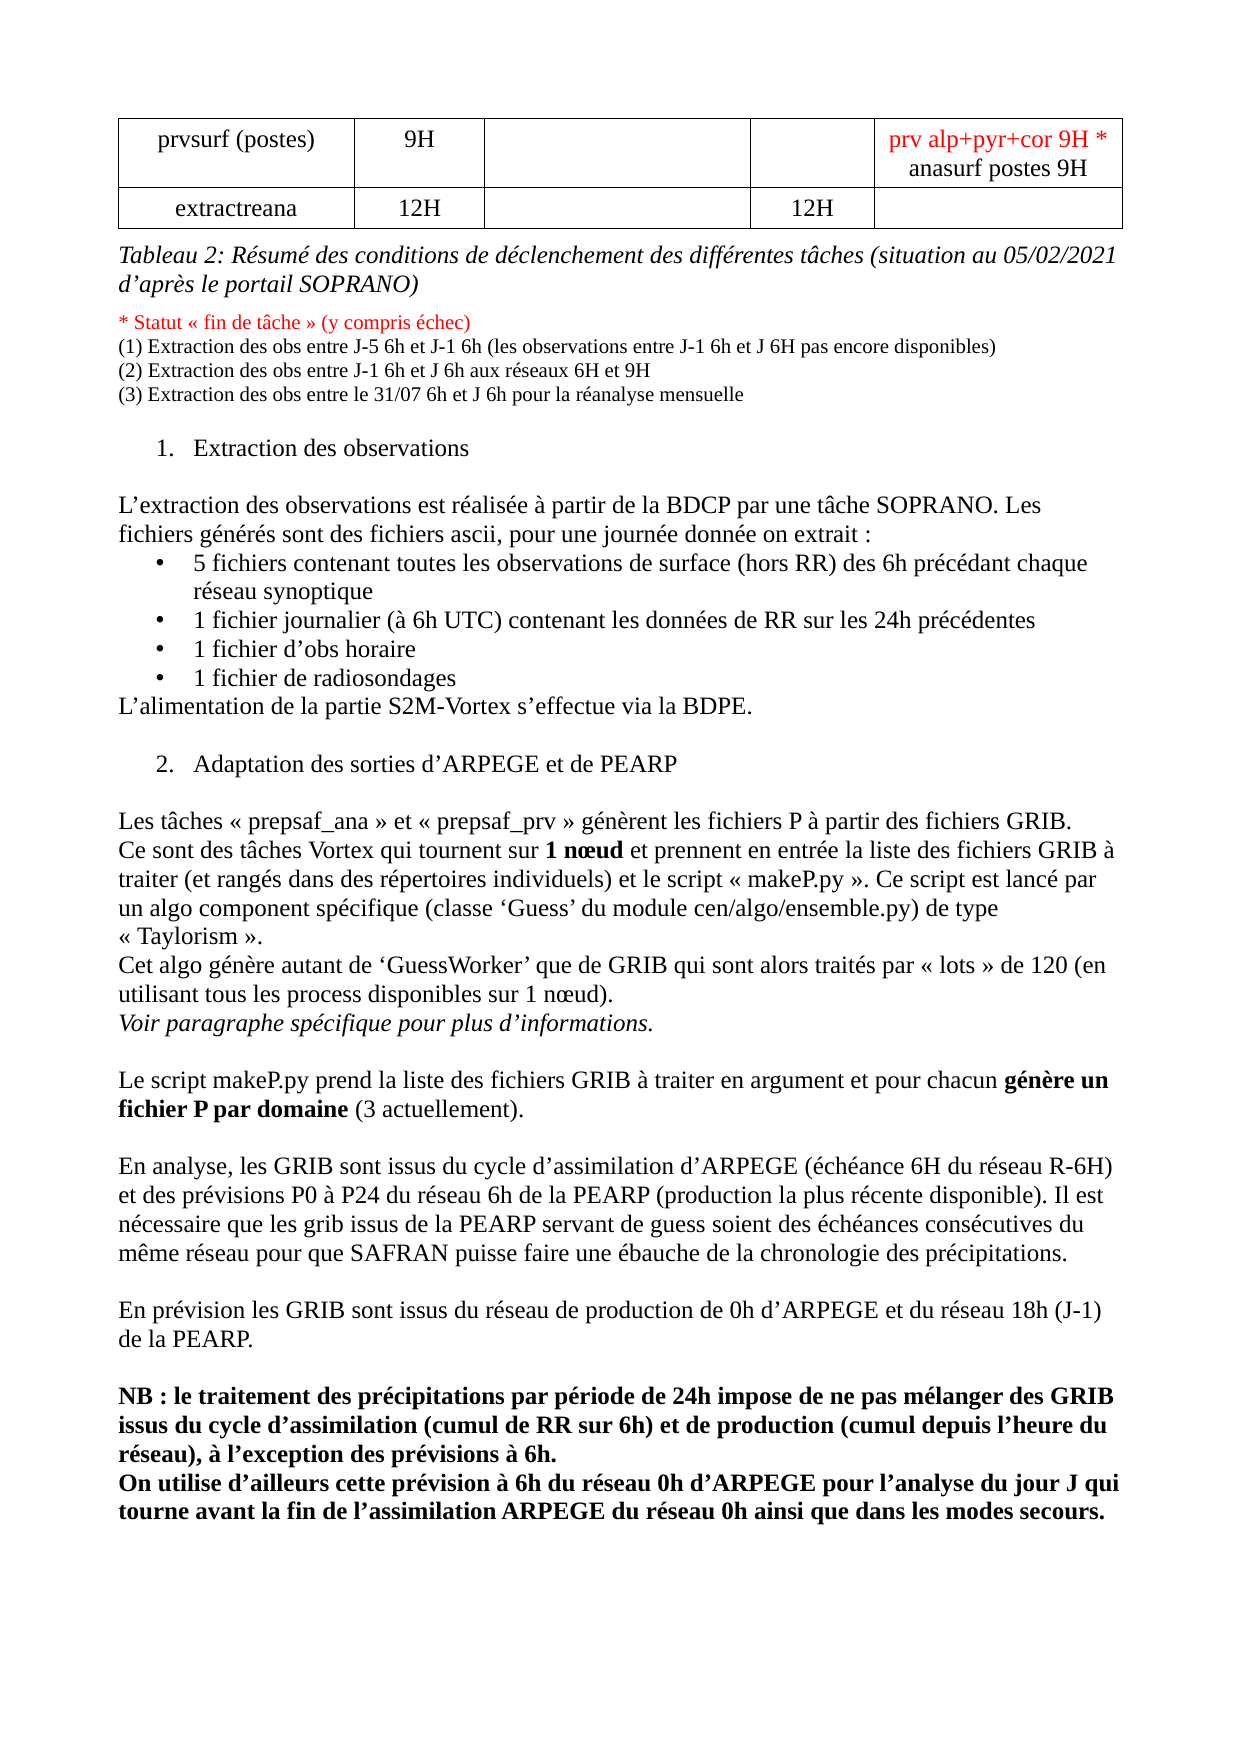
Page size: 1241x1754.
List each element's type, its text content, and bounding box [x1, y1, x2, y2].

text (3) Extraction des obs entre le 31/07 6h et J 6h pour la réanalyse mensuelle [118, 382, 1122, 406]
text On utilise d’ailleurs cette prévision à 6h du réseau 0h d’ARPEGE pour l’analyse du jour J qui tourne avant la fin de l’assimilation ARPEGE du réseau 0h ainsi que dans les modes secours. [118, 1468, 1122, 1525]
table_cell 12H [751, 188, 874, 227]
list 1 fichier d’obs horaire [156, 634, 1122, 663]
table_cell prv alp+pyr+cor 9H * anasurf postes 9H [875, 119, 1122, 187]
table_cell extractreana [119, 188, 354, 227]
list Adaptation des sorties d’ARPEGE et de PEARP [156, 749, 1122, 778]
text En prévision les GRIB sont issus du réseau de production de 0h d’ARPEGE et du réseau 18h (J-1) de la PEARP. [118, 1295, 1122, 1353]
text Les tâches « prepsaf_ana » et « prepsaf_prv » génèrent les fichiers P à partir des fichiers GRIB. Ce sont des tâches Vortex qui tournent sur 1 nœud et prennent en entrée la liste des fichiers GRIB à traiter (et rangés dans des répertoires individuels) et le script « makeP.py ». Ce script est lancé par un algo component spécifique (classe ‘Guess’ du module cen/algo/ensemble.py) de type « Taylorism ». [118, 806, 1122, 950]
text En analyse, les GRIB sont issus du cycle d’assimilation d’ARPEGE (échéance 6H du réseau R-6H) et des prévisions P0 à P24 du réseau 6h de la PEARP (production la plus récente disponible). Il est nécessaire que les grib issus de la PEARP servant de guess soient des échéances consécutives du même réseau pour que SAFRAN puisse faire une ébauche de la chronologie des précipitations. [118, 1151, 1122, 1266]
text NB : le traitement des précipitations par période de 24h impose de ne pas mélanger des GRIB issus du cycle d’assimilation (cumul de RR sur 6h) et de production (cumul depuis l’heure du réseau), à l’exception des prévisions à 6h. [118, 1381, 1122, 1468]
text L’extraction des observations est réalisée à partir de la BDCP par une tâche SOPRANO. Les fichiers générés sont des fichiers ascii, pour une journée donnée on extrait : [118, 490, 1122, 548]
table_cell [751, 119, 874, 187]
text Cet algo génère autant de ‘GuessWorker’ que de GRIB qui sont alors traités par « lots » de 120 (en utilisant tous les process disponibles sur 1 nœud). [118, 950, 1122, 1008]
text Le script makeP.py prend la liste des fichiers GRIB à traiter en argument et pour chacun génère un fichier P par domaine (3 actuellement). [118, 1036, 1122, 1123]
table_cell [875, 188, 1122, 227]
table_cell prvsurf (postes) [119, 119, 354, 187]
list 1 fichier de radiosondages [156, 663, 1122, 691]
list 5 fichiers contenant toutes les observations de surface (hors RR) des 6h précédant chaque réseau synoptique [156, 548, 1122, 605]
table_cell 9H [355, 119, 484, 187]
list 1 fichier journalier (à 6h UTC) contenant les données de RR sur les 24h précédentes [156, 605, 1122, 634]
text (2) Extraction des obs entre J-1 6h et J 6h aux réseaux 6H et 9H [118, 358, 1122, 382]
table_cell [485, 188, 750, 227]
text L’alimentation de la partie S2M-Vortex s’effectue via la BDPE. [118, 691, 1122, 720]
table_cell 12H [355, 188, 484, 227]
text Voir paragraphe spécifique pour plus d’informations. [118, 1008, 1122, 1036]
text (1) Extraction des obs entre J-5 6h et J-1 6h (les observations entre J-1 6h et J 6H pas encore disponibles) [118, 334, 1122, 358]
text Tableau 2: Résumé des conditions de déclenchement des différentes tâches (situation au 05/02/2021 d’après le portail SOPRANO) [118, 240, 1122, 298]
table_cell [485, 119, 750, 187]
